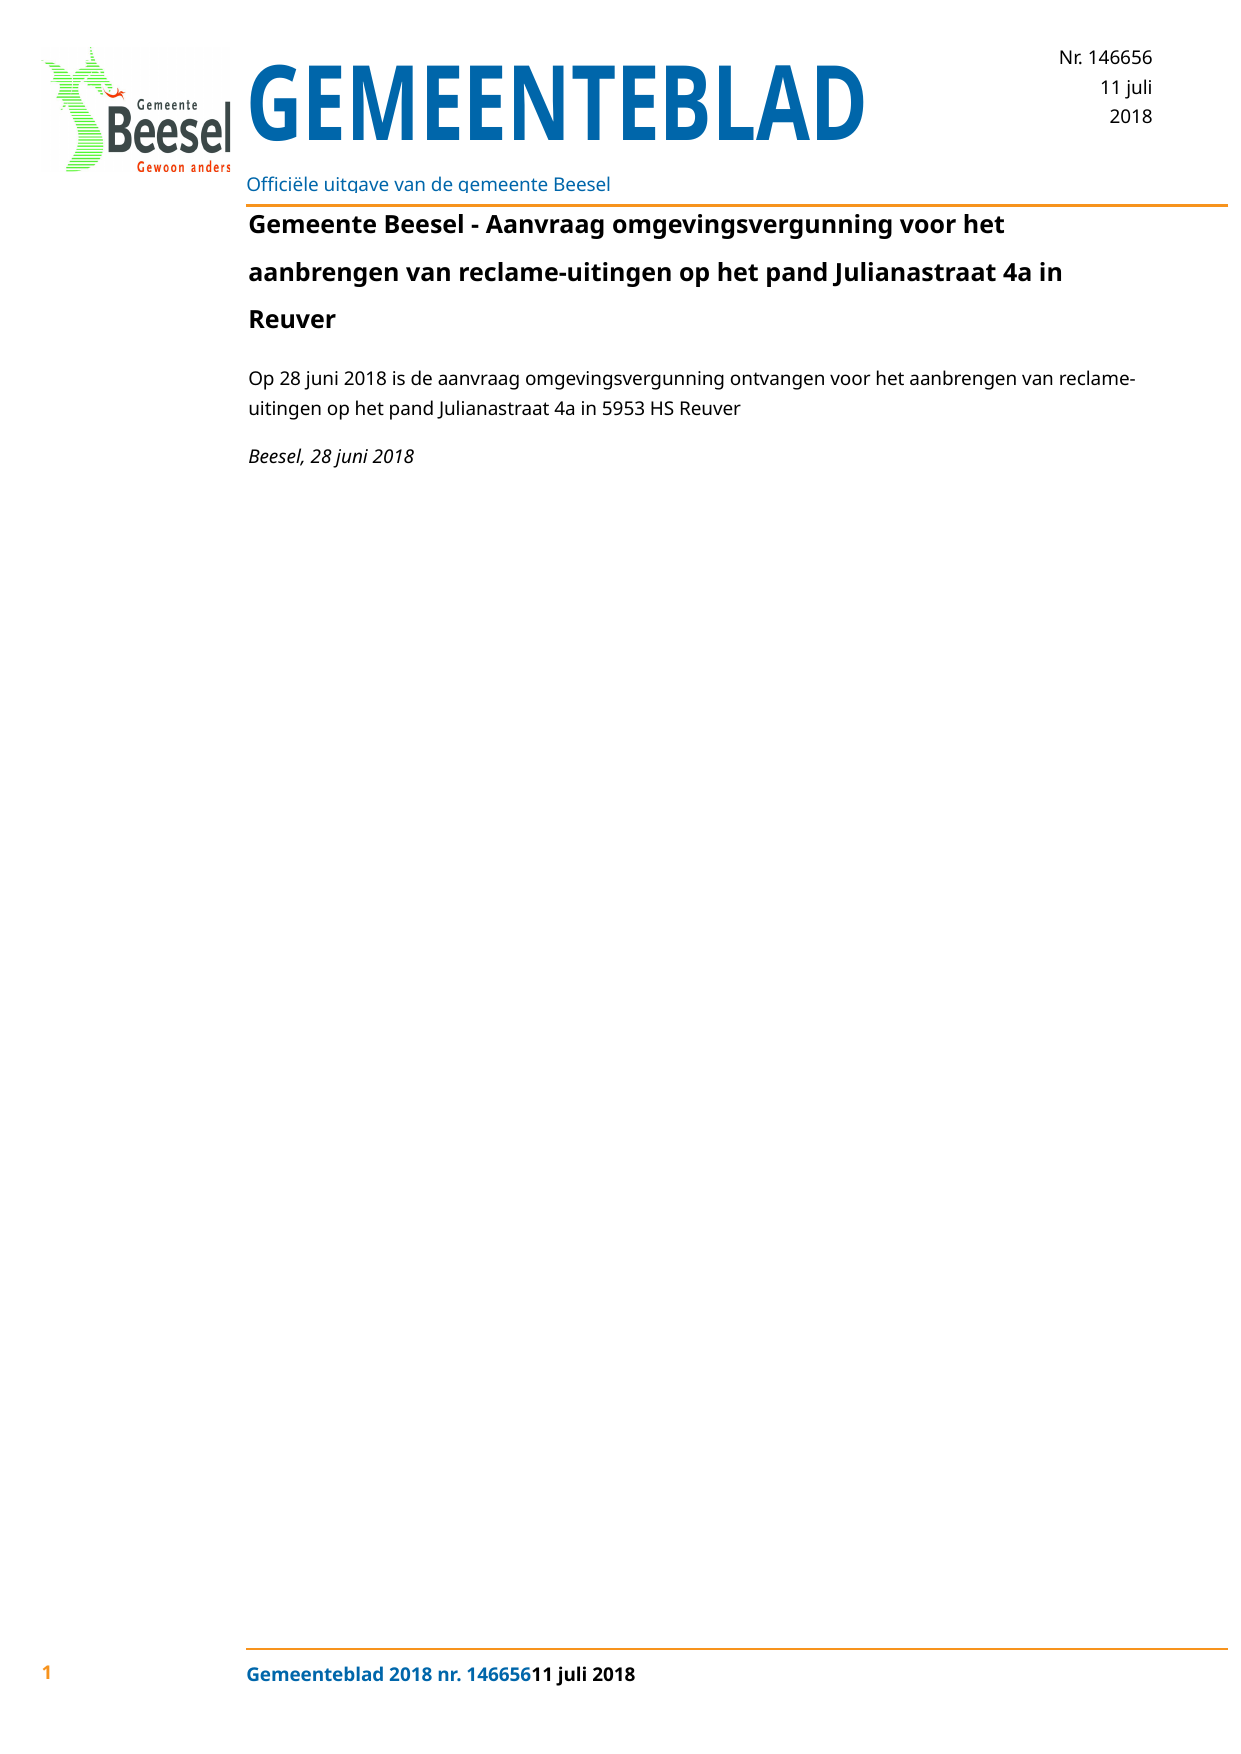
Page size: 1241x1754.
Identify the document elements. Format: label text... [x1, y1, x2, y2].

text Beesel, 28 juni 2018 [248, 443, 1152, 469]
picture [41, 47, 231, 172]
text Op 28 juni 2018 is de aanvraag omgevingsvergunning ontvangen voor het aanbrengen van reclame-uitingen op het pand Julianastraat 4a in 5953 HS Reuver [248, 366, 1152, 421]
text Gemeente Beesel - Aanvraag omgevingsvergunning voor het aanbrengen van reclame-uitingen op het pand Julianastraat 4a in Reuver [248, 207, 1152, 336]
